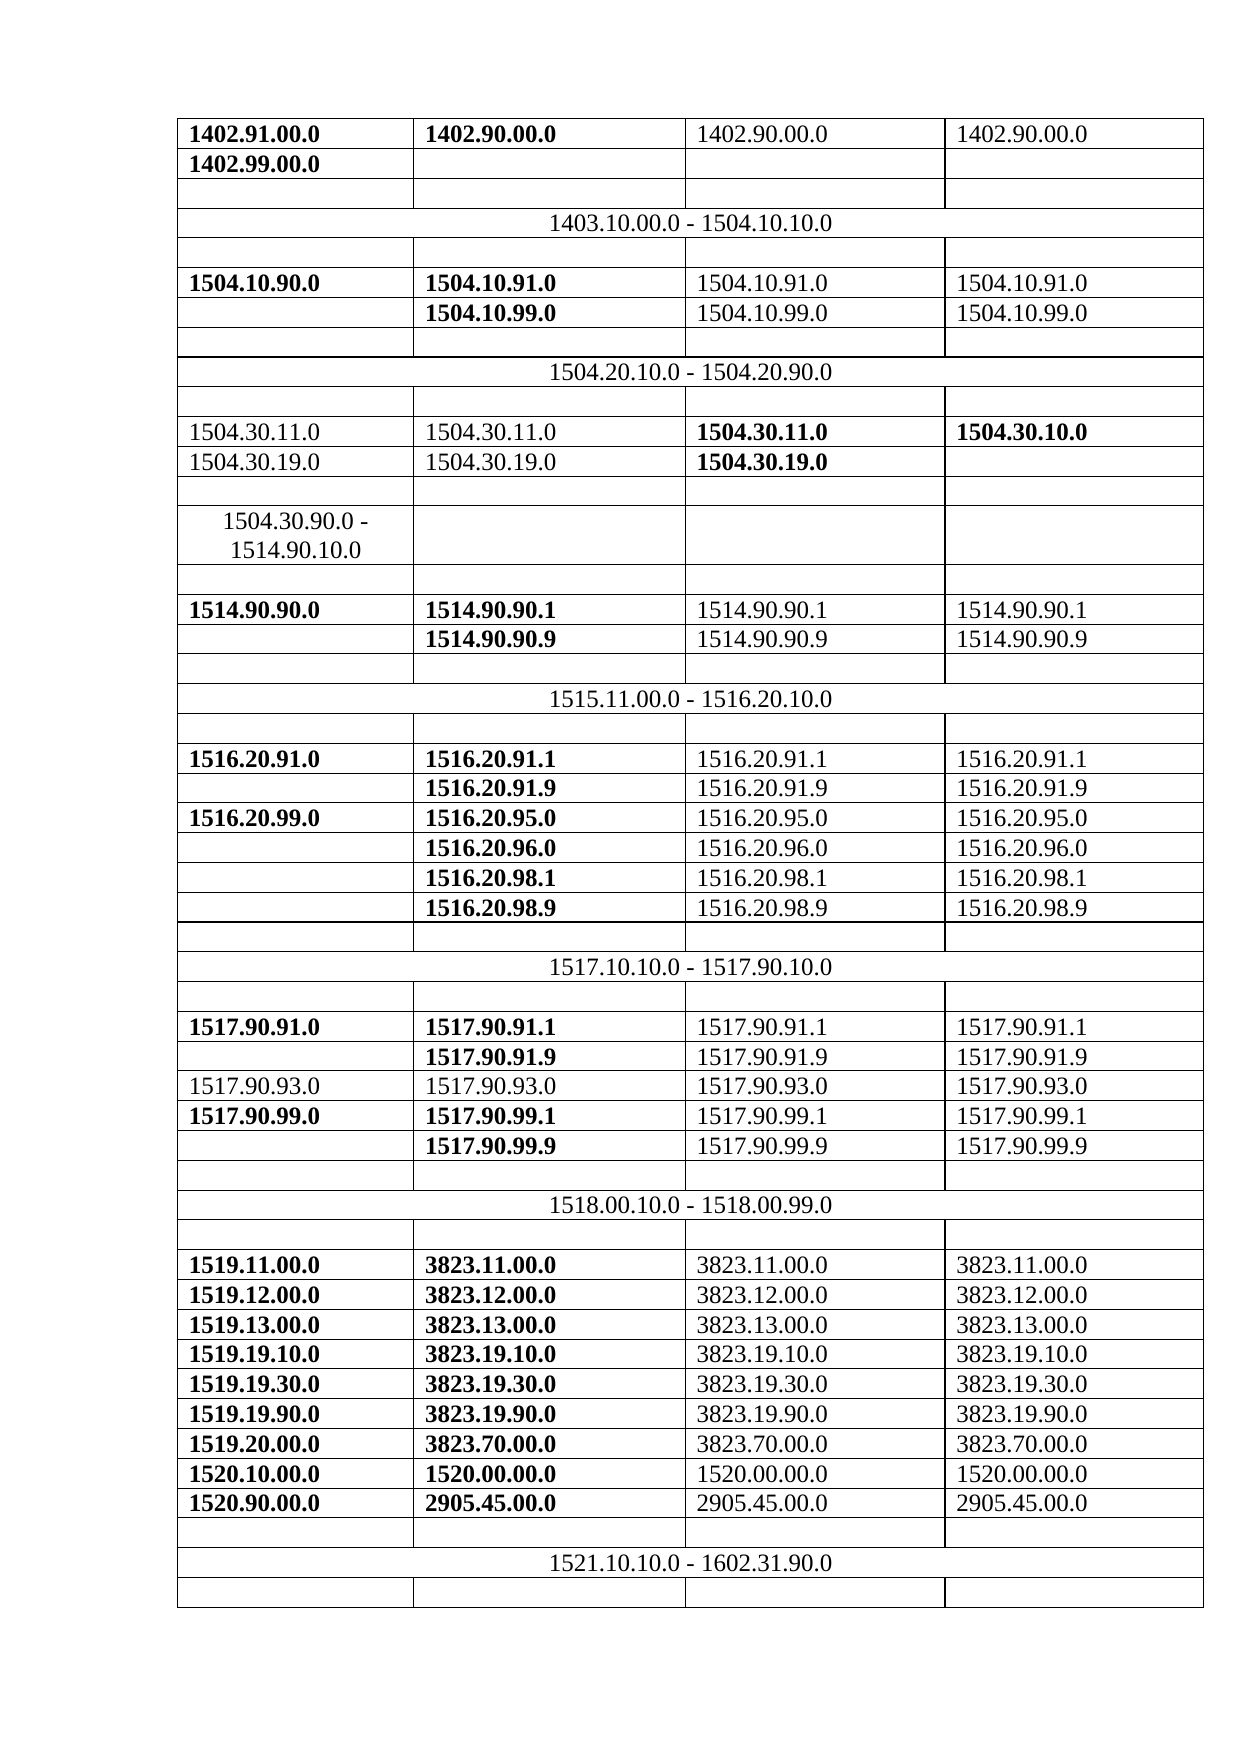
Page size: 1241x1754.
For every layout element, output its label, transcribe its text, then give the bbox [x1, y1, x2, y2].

table_cell 3823.19.90.0 [686, 1399, 944, 1428]
table_cell [178, 328, 413, 356]
table_cell 1514.90.90.1 [686, 595, 944, 623]
table_cell 1517.90.91.9 [946, 1042, 1203, 1070]
table_cell 3823.19.90.0 [946, 1399, 1203, 1428]
table_cell 2905.45.00.0 [686, 1489, 944, 1517]
table_cell 2905.45.00.0 [946, 1489, 1203, 1517]
table_cell 3823.19.30.0 [686, 1369, 944, 1398]
table_cell 1516.20.91.9 [686, 774, 944, 802]
table_cell [686, 1518, 944, 1547]
table_cell 1514.90.90.0 [178, 595, 413, 623]
table_cell 1516.20.96.0 [946, 833, 1203, 862]
table_cell 3823.70.00.0 [414, 1429, 685, 1458]
table_cell 1516.20.91.1 [946, 744, 1203, 772]
table_cell 3823.13.00.0 [414, 1310, 685, 1338]
table_cell 1519.19.30.0 [178, 1369, 413, 1398]
table_cell [946, 1161, 1203, 1189]
table_cell [414, 179, 685, 207]
table_cell [946, 506, 1203, 564]
table_cell 3823.19.90.0 [414, 1399, 685, 1428]
table_cell [686, 387, 944, 416]
table_cell 1520.90.00.0 [178, 1489, 413, 1517]
table_cell 1516.20.99.0 [178, 803, 413, 832]
table_cell 1517.10.10.0 - 1517.90.10.0 [178, 952, 1203, 981]
table_cell [686, 1161, 944, 1189]
table_cell [946, 387, 1203, 416]
table_cell 1520.00.00.0 [946, 1459, 1203, 1487]
table_cell 1521.10.10.0 - 1602.31.90.0 [178, 1548, 1203, 1577]
table_cell 3823.70.00.0 [946, 1429, 1203, 1458]
table_cell 1516.20.95.0 [686, 803, 944, 832]
table_cell [686, 982, 944, 1011]
table_cell 1514.90.90.9 [414, 625, 685, 653]
table_cell 3823.12.00.0 [686, 1280, 944, 1309]
table_cell 1402.90.00.0 [414, 119, 685, 148]
table_cell [686, 238, 944, 267]
table_cell [178, 1518, 413, 1547]
table_cell 1517.90.99.9 [946, 1131, 1203, 1160]
table_cell 1516.20.98.1 [414, 863, 685, 892]
table_cell [946, 923, 1203, 951]
table_cell [178, 477, 413, 505]
table_cell [414, 654, 685, 683]
table_cell [414, 714, 685, 743]
table_cell [178, 833, 413, 862]
table_cell [414, 1518, 685, 1547]
table_cell [414, 923, 685, 951]
table_cell [178, 1042, 413, 1070]
table_cell 1504.30.90.0 - 1514.90.10.0 [178, 506, 413, 564]
table_cell [178, 893, 413, 921]
table_cell 1516.20.95.0 [946, 803, 1203, 832]
table_cell 1517.90.99.9 [414, 1131, 685, 1160]
table_cell 1514.90.90.9 [686, 625, 944, 653]
table_cell 1516.20.98.9 [946, 893, 1203, 921]
table_cell [686, 179, 944, 207]
table_cell 1504.10.90.0 [178, 268, 413, 297]
table_cell 1514.90.90.9 [946, 625, 1203, 653]
table_cell [946, 982, 1203, 1011]
table_cell 1520.00.00.0 [686, 1459, 944, 1487]
table_cell 1519.11.00.0 [178, 1250, 413, 1279]
table_cell 3823.11.00.0 [686, 1250, 944, 1279]
table_cell 1504.10.99.0 [946, 298, 1203, 327]
table_cell [178, 982, 413, 1011]
table_cell 1402.90.00.0 [946, 119, 1203, 148]
table_cell 1504.10.91.0 [946, 268, 1203, 297]
table_cell 1504.30.19.0 [178, 447, 413, 476]
table_cell 1517.90.91.0 [178, 1012, 413, 1041]
table_cell 1517.90.91.1 [414, 1012, 685, 1041]
table_cell 1517.90.93.0 [414, 1071, 685, 1100]
table_cell [686, 149, 944, 178]
table_cell 1516.20.98.1 [686, 863, 944, 892]
table_cell 3823.19.30.0 [946, 1369, 1203, 1398]
table_cell [414, 477, 685, 505]
table_cell 3823.19.30.0 [414, 1369, 685, 1398]
table_cell 1516.20.91.0 [178, 744, 413, 772]
table_cell 2905.45.00.0 [414, 1489, 685, 1517]
table_cell [178, 238, 413, 267]
table_cell 3823.13.00.0 [946, 1310, 1203, 1338]
table_cell 1515.11.00.0 - 1516.20.10.0 [178, 684, 1203, 713]
table_cell [414, 1161, 685, 1189]
table_cell 1402.91.00.0 [178, 119, 413, 148]
table_cell [414, 387, 685, 416]
table_cell [178, 654, 413, 683]
table_cell 1402.99.00.0 [178, 149, 413, 178]
table_cell [686, 714, 944, 743]
table_cell 1504.30.10.0 [946, 417, 1203, 446]
table_cell 1504.30.11.0 [686, 417, 944, 446]
table_cell [686, 654, 944, 683]
table_cell [414, 328, 685, 356]
table_cell 1504.10.99.0 [414, 298, 685, 327]
table_cell 1518.00.10.0 - 1518.00.99.0 [178, 1191, 1203, 1219]
table_cell 1519.20.00.0 [178, 1429, 413, 1458]
table_cell 1504.10.91.0 [414, 268, 685, 297]
table_cell 3823.70.00.0 [686, 1429, 944, 1458]
table_cell 1516.20.98.1 [946, 863, 1203, 892]
table_cell 1504.30.19.0 [686, 447, 944, 476]
table_cell 1519.12.00.0 [178, 1280, 413, 1309]
table_cell [178, 714, 413, 743]
table_cell 1517.90.91.9 [414, 1042, 685, 1070]
table_cell 1517.90.93.0 [178, 1071, 413, 1100]
table_cell [414, 1220, 685, 1249]
table_cell [686, 328, 944, 356]
table_cell 1514.90.90.1 [414, 595, 685, 623]
table_cell 1504.30.11.0 [414, 417, 685, 446]
table_cell [946, 1518, 1203, 1547]
table_cell 3823.11.00.0 [946, 1250, 1203, 1279]
table_cell 1517.90.91.1 [946, 1012, 1203, 1041]
table_cell [178, 387, 413, 416]
table_cell [946, 238, 1203, 267]
table_cell 1504.10.91.0 [686, 268, 944, 297]
table_cell [946, 714, 1203, 743]
table_cell [178, 179, 413, 207]
table_cell [946, 447, 1203, 476]
table_cell [946, 328, 1203, 356]
table_cell 1516.20.91.1 [414, 744, 685, 772]
table_cell [414, 982, 685, 1011]
table_cell [178, 923, 413, 951]
table_cell [946, 565, 1203, 594]
table_cell 1516.20.91.1 [686, 744, 944, 772]
table_cell 1519.19.90.0 [178, 1399, 413, 1428]
table_cell 3823.12.00.0 [414, 1280, 685, 1309]
table_cell [178, 1220, 413, 1249]
table_cell 1516.20.96.0 [414, 833, 685, 862]
table_cell [178, 565, 413, 594]
table_cell 1514.90.90.1 [946, 595, 1203, 623]
table_cell [946, 654, 1203, 683]
table_cell [946, 179, 1203, 207]
table_cell [686, 923, 944, 951]
table_cell [946, 149, 1203, 178]
table_cell 1517.90.99.0 [178, 1101, 413, 1130]
table_cell 1517.90.91.1 [686, 1012, 944, 1041]
table_cell [686, 1220, 944, 1249]
table_cell 1516.20.96.0 [686, 833, 944, 862]
table_cell 1504.30.19.0 [414, 447, 685, 476]
table_cell 1504.20.10.0 - 1504.20.90.0 [178, 358, 1203, 386]
table_cell 3823.19.10.0 [414, 1340, 685, 1368]
table_cell [178, 863, 413, 892]
table_cell [178, 774, 413, 802]
table_cell 3823.11.00.0 [414, 1250, 685, 1279]
table_cell 1519.13.00.0 [178, 1310, 413, 1338]
table_cell 1516.20.91.9 [946, 774, 1203, 802]
table_cell [686, 506, 944, 564]
table_cell 3823.19.10.0 [946, 1340, 1203, 1368]
table_cell 3823.19.10.0 [686, 1340, 944, 1368]
table_cell 1517.90.99.1 [686, 1101, 944, 1130]
table_cell 1516.20.98.9 [686, 893, 944, 921]
table_cell 1517.90.93.0 [946, 1071, 1203, 1100]
table_cell 1519.19.10.0 [178, 1340, 413, 1368]
table_cell 1402.90.00.0 [686, 119, 944, 148]
table_cell 1520.10.00.0 [178, 1459, 413, 1487]
table_cell [178, 1161, 413, 1189]
table_cell 1403.10.00.0 - 1504.10.10.0 [178, 209, 1203, 237]
table_cell [178, 1131, 413, 1160]
table_cell 1520.00.00.0 [414, 1459, 685, 1487]
table_cell [946, 1578, 1203, 1607]
table_cell 3823.13.00.0 [686, 1310, 944, 1338]
table_cell [414, 149, 685, 178]
table_cell [686, 565, 944, 594]
table_cell 1504.30.11.0 [178, 417, 413, 446]
table_cell [414, 506, 685, 564]
table_cell [414, 238, 685, 267]
table_cell [946, 477, 1203, 505]
table_cell 1517.90.99.1 [414, 1101, 685, 1130]
table_cell [686, 1578, 944, 1607]
table_cell [946, 1220, 1203, 1249]
table_cell 1504.10.99.0 [686, 298, 944, 327]
table_cell 1517.90.91.9 [686, 1042, 944, 1070]
table_cell 1516.20.95.0 [414, 803, 685, 832]
table_cell 1517.90.99.9 [686, 1131, 944, 1160]
table_cell 1517.90.93.0 [686, 1071, 944, 1100]
table_cell [414, 565, 685, 594]
table_cell [178, 1578, 413, 1607]
table_cell 3823.12.00.0 [946, 1280, 1203, 1309]
table_cell [414, 1578, 685, 1607]
table_cell [178, 625, 413, 653]
table_cell 1516.20.91.9 [414, 774, 685, 802]
table_cell [686, 477, 944, 505]
table_cell 1516.20.98.9 [414, 893, 685, 921]
table_cell [178, 298, 413, 327]
table_cell 1517.90.99.1 [946, 1101, 1203, 1130]
